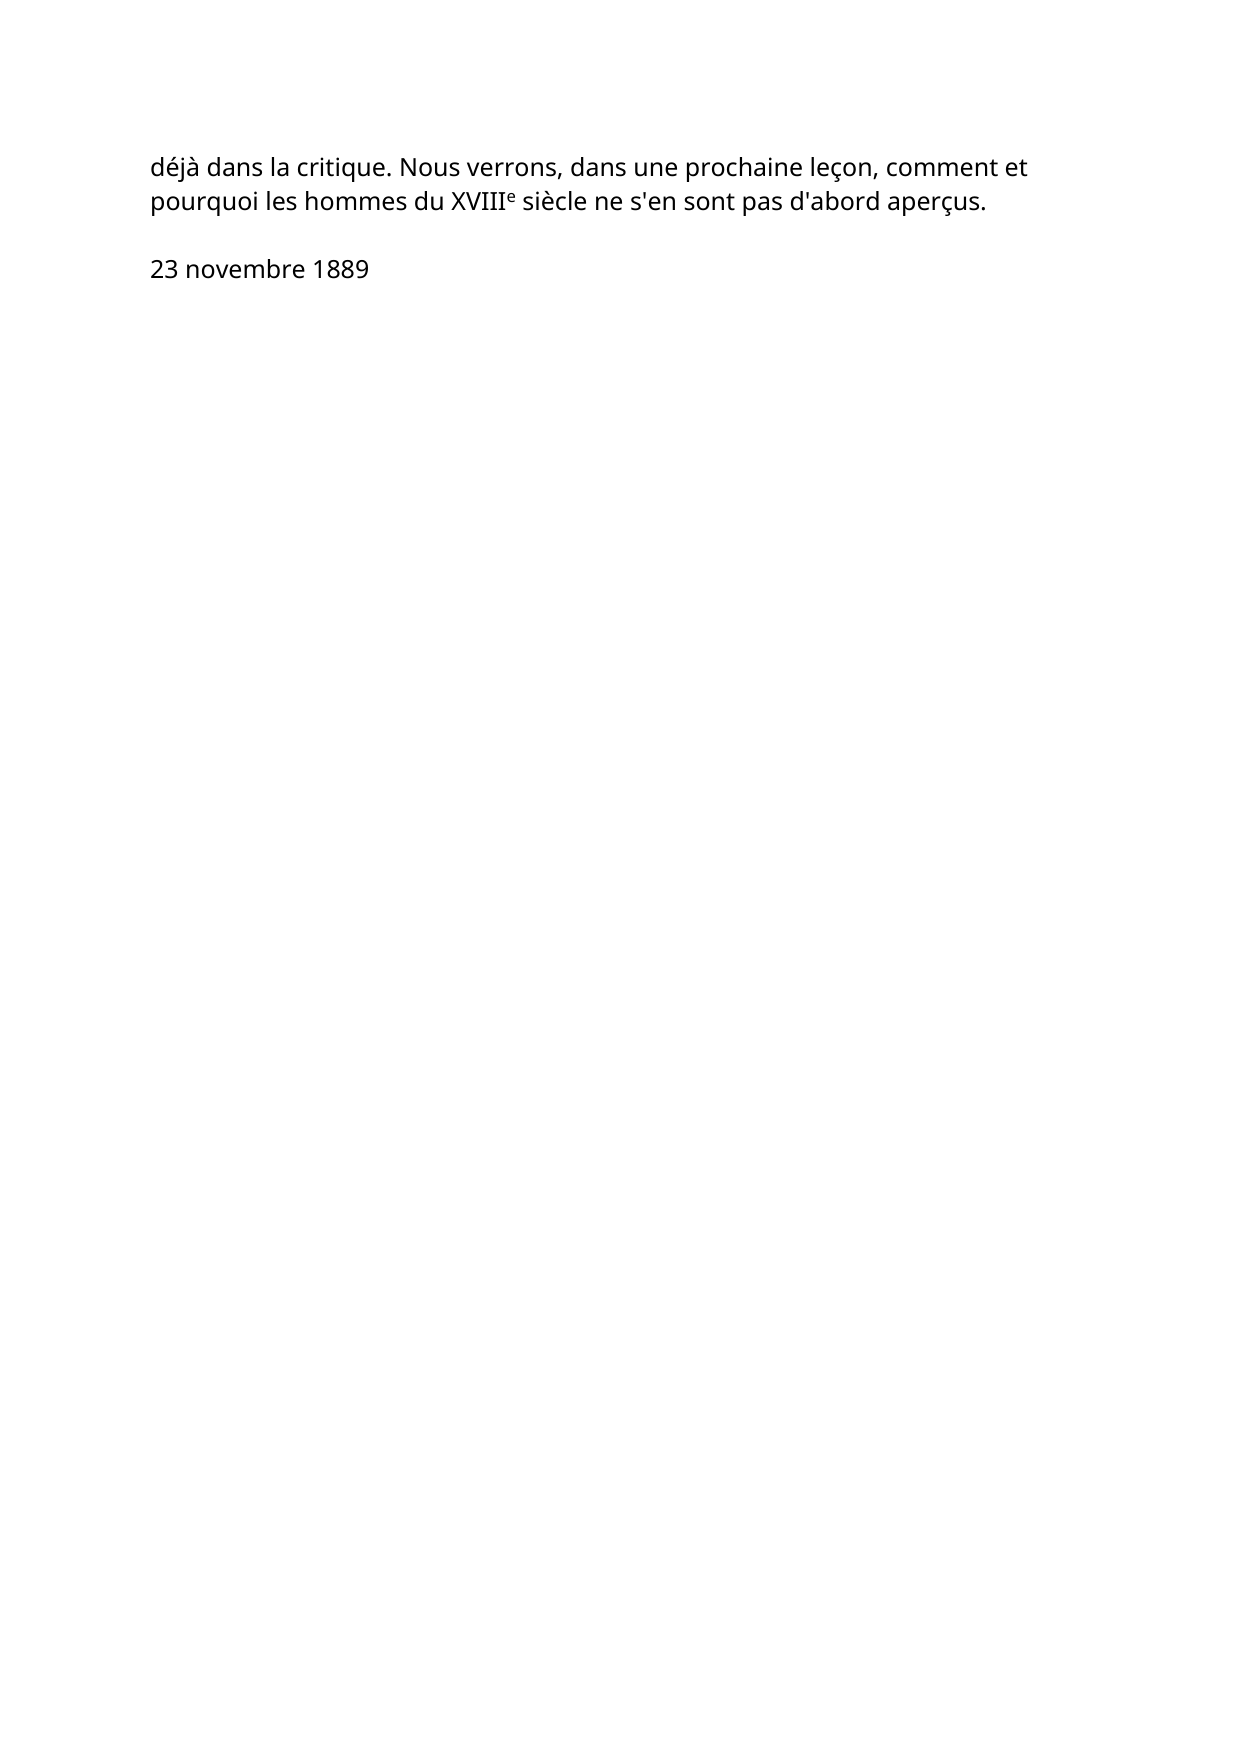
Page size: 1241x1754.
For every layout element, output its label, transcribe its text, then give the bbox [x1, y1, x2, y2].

text 23 novembre 1889 [150, 252, 1091, 286]
text déjà dans la critique. Nous verrons, dans une prochaine leçon, comment et pourquoi les hommes du XVIIIe siècle ne s'en sont pas d'abord aperçus. [150, 150, 1091, 218]
